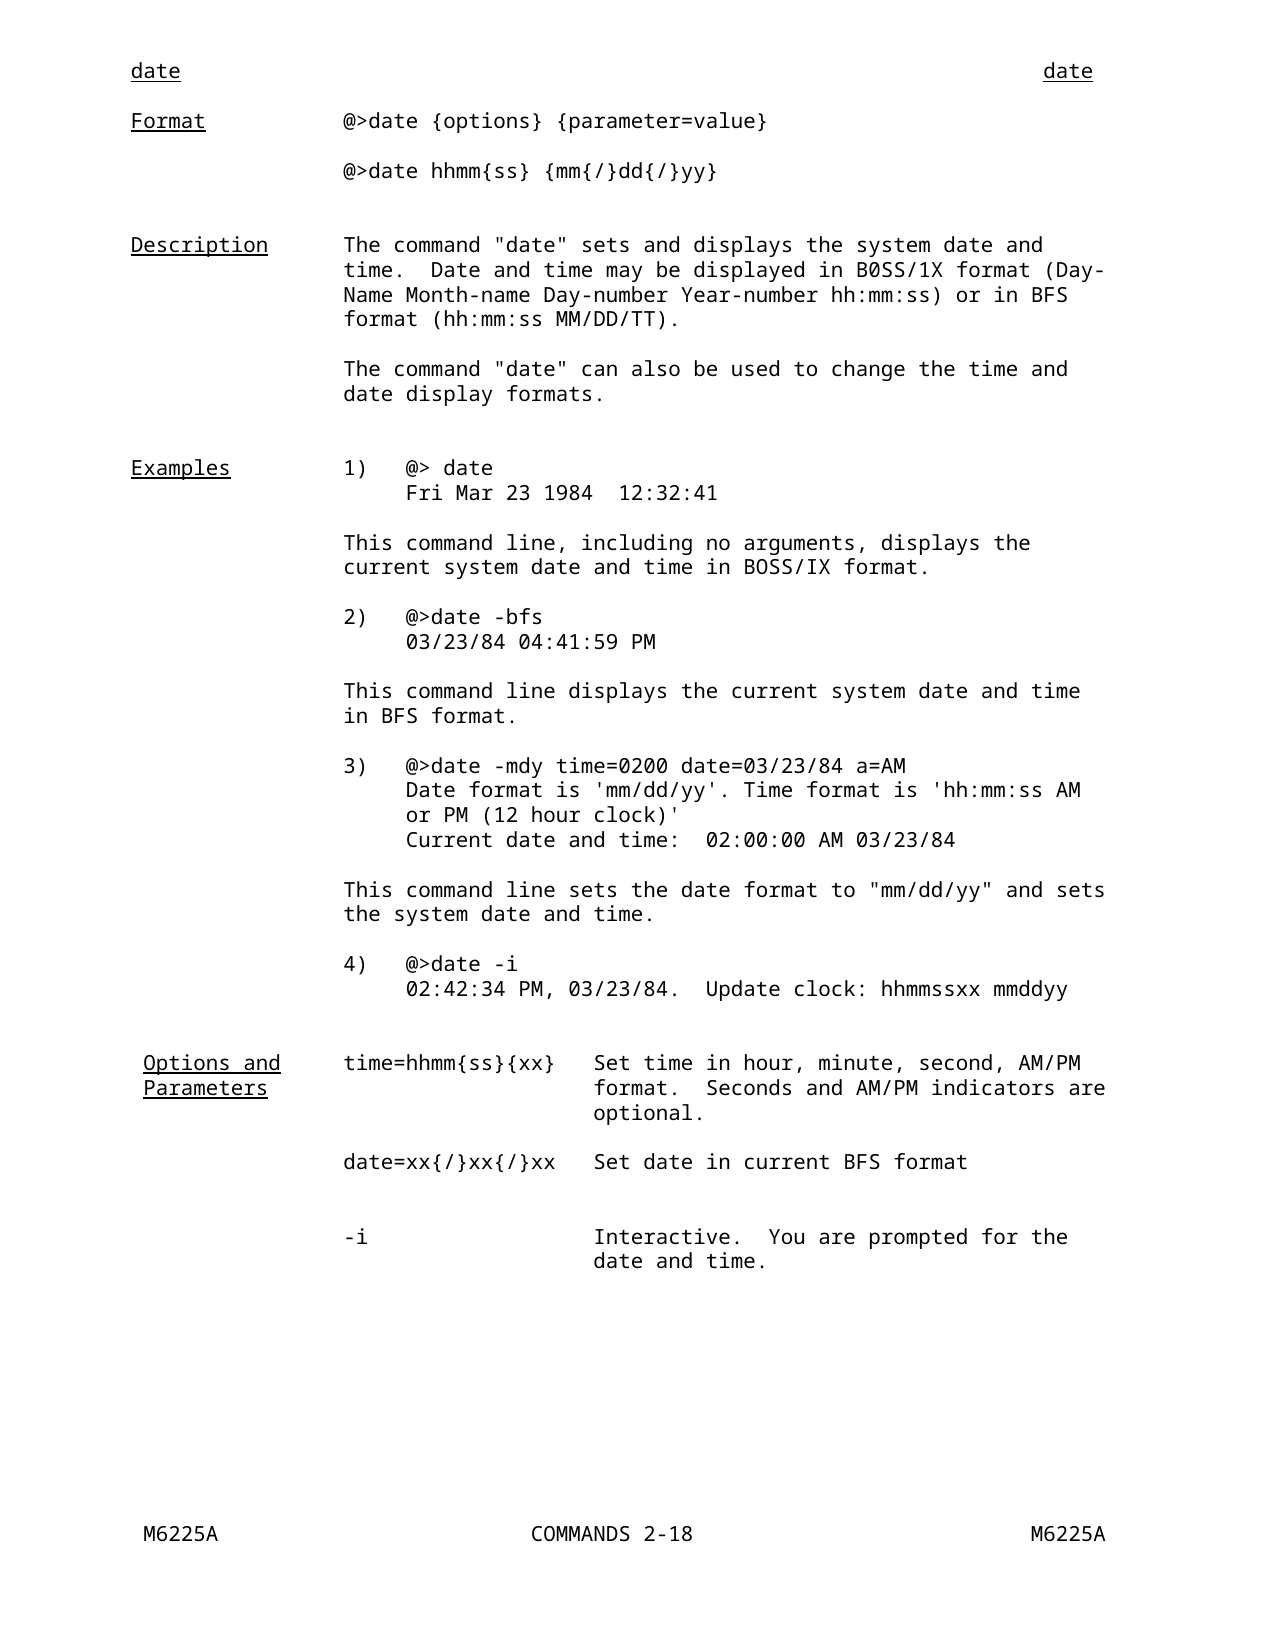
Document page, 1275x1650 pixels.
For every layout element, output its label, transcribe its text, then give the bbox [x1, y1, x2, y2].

text date date [118, 59, 1145, 84]
text 4) @>date -i [118, 952, 1145, 976]
text Name Month-name Day-number Year-number hh:mm:ss) or in BFS [118, 282, 1145, 307]
text 3) @>date -mdy time=0200 date=03/23/84 a=AM [118, 753, 1145, 778]
text in BFS format. [118, 704, 1145, 728]
text date display formats. [118, 381, 1145, 406]
text Description The command "date" sets and displays the system date and [118, 233, 1145, 257]
text M6225A COMMANDS 2-18 M6225A [118, 1522, 1145, 1547]
text Date format is 'mm/dd/yy'. Time format is 'hh:mm:ss AM [118, 778, 1145, 803]
text Current date and time: 02:00:00 AM 03/23/84 [118, 828, 1145, 852]
text optional. [118, 1100, 1145, 1125]
text Fri Mar 23 1984 12:32:41 [118, 481, 1145, 505]
text Options and time=hhmm{ss}{xx} Set time in hour, minute, second, AM/PM [118, 1051, 1145, 1076]
text time. Date and time may be displayed in B0SS/1X format (Day- [118, 257, 1145, 282]
text @>date hhmm{ss} {mm{/}dd{/}yy} [118, 158, 1145, 183]
text date and time. [118, 1249, 1145, 1274]
text or PM (12 hour clock)' [118, 803, 1145, 828]
text The command "date" can also be used to change the time and [118, 357, 1145, 381]
text This command line sets the date format to "mm/dd/yy" and sets [118, 877, 1145, 902]
text format (hh:mm:ss MM/DD/TT). [118, 307, 1145, 332]
text 2) @>date -bfs [118, 604, 1145, 629]
text current system date and time in BOSS/IX format. [118, 555, 1145, 580]
text 02:42:34 PM, 03/23/84. Update clock: hhmmssxx mmddyy [118, 976, 1145, 1001]
text -i Interactive. You are prompted for the [118, 1224, 1145, 1249]
text This command line displays the current system date and time [118, 679, 1145, 704]
text Parameters format. Seconds and AM/PM indicators are [118, 1076, 1145, 1100]
text Format @>date {options} {parameter=value} [118, 109, 1145, 133]
text Examples 1) @> date [118, 456, 1145, 481]
text date=xx{/}xx{/}xx Set date in current BFS format [118, 1150, 1145, 1175]
text the system date and time. [118, 902, 1145, 927]
text 03/23/84 04:41:59 PM [118, 629, 1145, 654]
text This command line, including no arguments, displays the [118, 530, 1145, 555]
